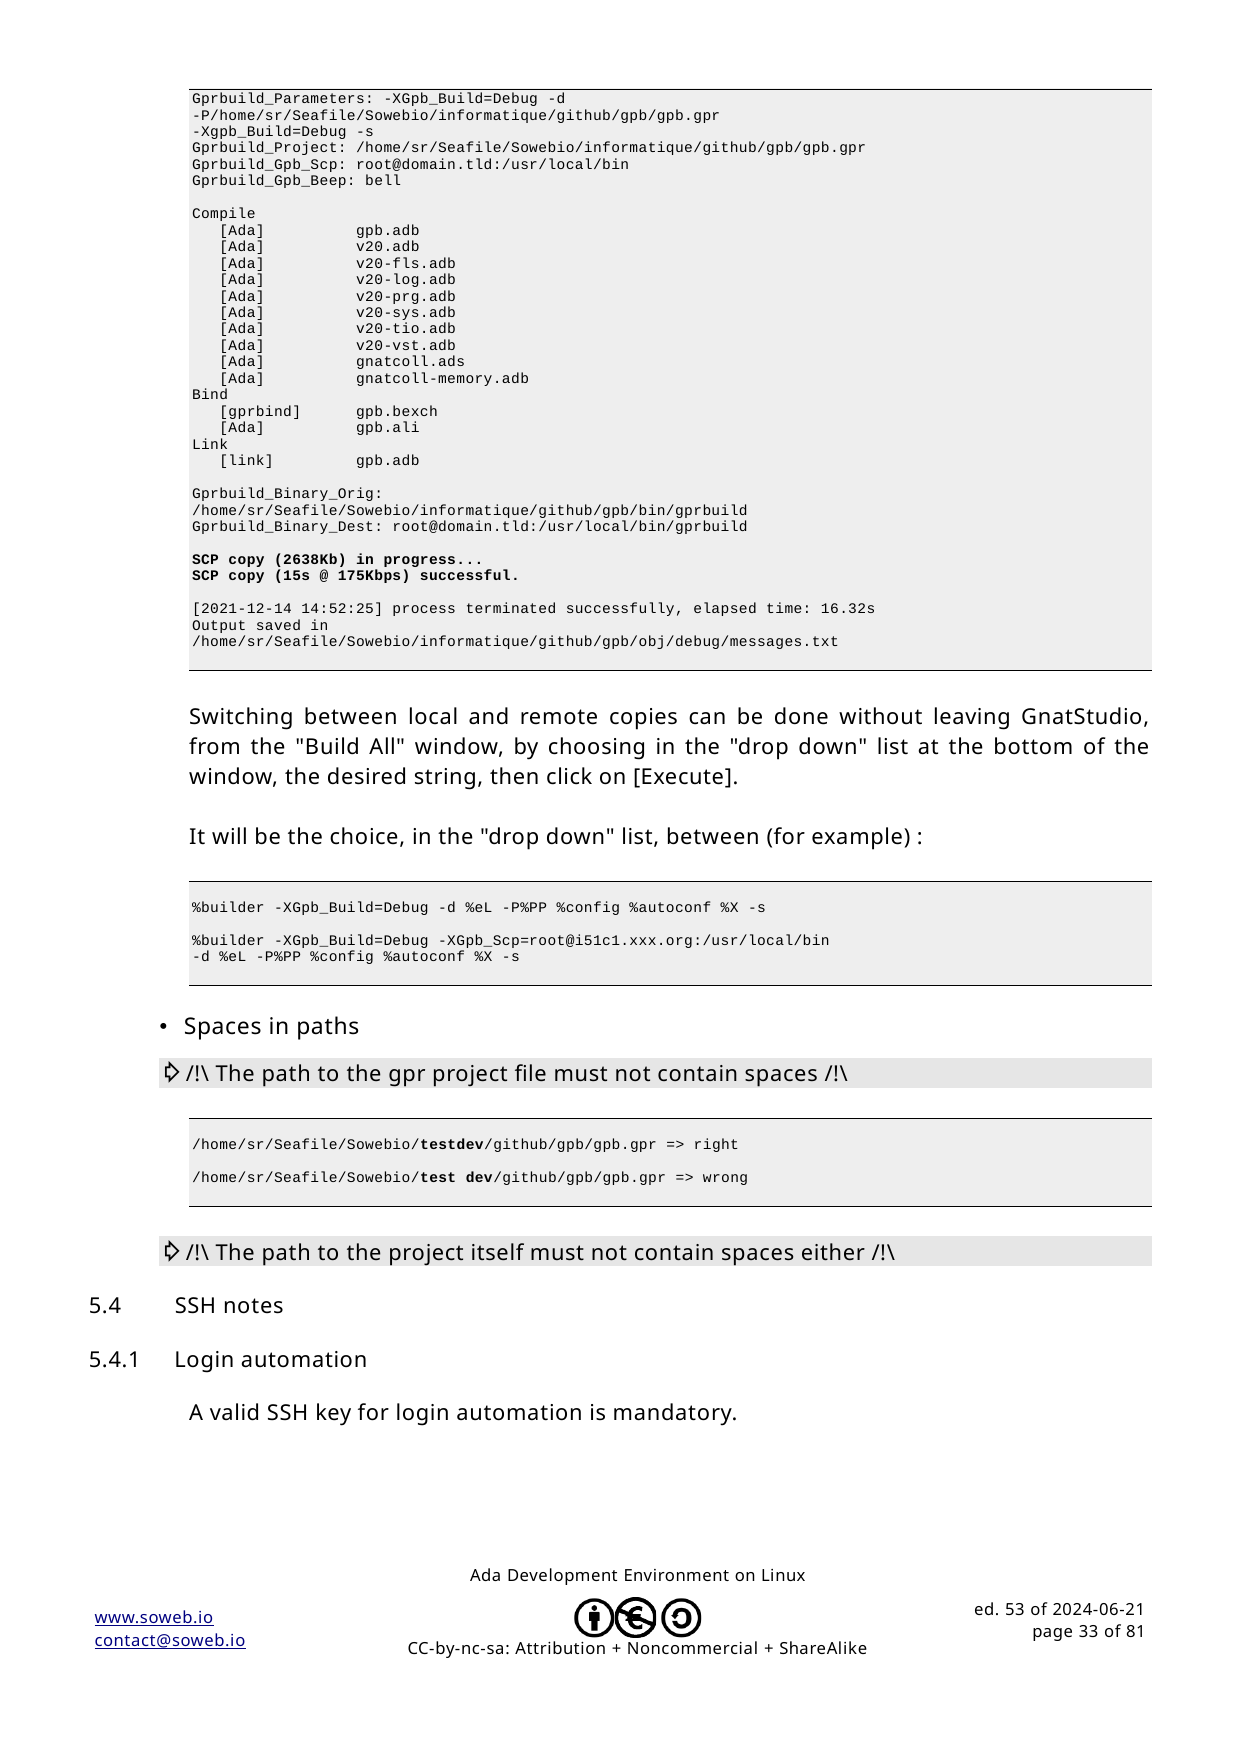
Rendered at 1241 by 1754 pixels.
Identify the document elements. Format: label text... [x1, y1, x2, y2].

list Bind [189, 385, 1152, 401]
list /!\ The path to the gpr project file must not contain spaces /!\ [159, 1058, 1152, 1088]
list [2021-12-14 14:52:25] process terminated successfully, elapsed time: 16.32s [189, 599, 1152, 615]
list [Ada] gpb.ali [189, 418, 1152, 434]
subtitle SSH notes [88, 1290, 1152, 1320]
list [Ada] gnatcoll-memory.adb [189, 368, 1152, 385]
list /home/sr/Seafile/Sowebio/informatique/github/gpb/obj/debug/messages.txt [189, 632, 1152, 670]
list Gprbuild_Project: /home/sr/Seafile/Sowebio/informatique/github/gpb/gpb.gpr [189, 138, 1152, 154]
text A valid SSH key for login automation is mandatory. [189, 1396, 1152, 1426]
list [Ada] v20-tio.adb [189, 319, 1152, 335]
list /home/sr/Seafile/Sowebio/testdev/github/gpb/gpb.gpr => right /home/sr/Seafile/Sowebio/test dev/github/gpb/gpb.gpr => wrong [189, 1119, 1152, 1206]
list -P/home/sr/Seafile/Sowebio/informatique/github/gpb/gpb.gpr [189, 105, 1152, 121]
list /home/sr/Seafile/Sowebio/informatique/github/gpb/bin/gprbuild [189, 500, 1152, 516]
list -d %eL -P%PP %config %autoconf %X -s [189, 946, 1152, 985]
list Link [189, 434, 1152, 451]
list [Ada] gnatcoll.ads [189, 352, 1152, 368]
list [Ada] v20-sys.adb [189, 302, 1152, 319]
text It will be the choice, in the "drop down" list, between (for example) : [189, 821, 1152, 851]
text Switching between local and remote copies can be done without leaving GnatStudio, from the "Build All" window, by choosing in the "drop down" list at the bottom of the window, the desired string, then click on [Execute]. [189, 701, 1152, 791]
picture [660, 1597, 702, 1638]
list %builder -XGpb_Build=Debug -d %eL -P%PP %config %autoconf %X -s [189, 882, 1152, 913]
list SCP copy (15s @ 175Kbps) successful. [189, 566, 1152, 582]
list Gprbuild_Parameters: -XGpb_Build=Debug -d [189, 90, 1152, 105]
picture [573, 1597, 657, 1638]
list -Xgpb_Build=Debug -s [189, 121, 1152, 138]
list Output saved in [189, 615, 1152, 632]
list Gprbuild_Binary_Orig: [189, 483, 1152, 500]
list %builder -XGpb_Build=Debug -XGpb_Scp=root@i51c1.xxx.org:/usr/local/bin [189, 930, 1152, 946]
list [link] gpb.adb [189, 451, 1152, 467]
list /!\ The path to the project itself must not contain spaces either /!\ [159, 1236, 1152, 1266]
list Gprbuild_Binary_Dest: root@domain.tld:/usr/local/bin/gprbuild [189, 516, 1152, 533]
list SCP copy (2638Kb) in progress... [189, 549, 1152, 566]
list Gprbuild_Gpb_Beep: bell [189, 171, 1152, 187]
list [Ada] v20-fls.adb [189, 253, 1152, 269]
subtitle Spaces in paths [159, 1009, 1152, 1040]
list Compile [189, 204, 1152, 220]
list [gprbind] gpb.bexch [189, 401, 1152, 418]
list [Ada] gpb.adb [189, 220, 1152, 237]
list Gprbuild_Gpb_Scp: root@domain.tld:/usr/local/bin [189, 154, 1152, 171]
list [Ada] v20-vst.adb [189, 335, 1152, 352]
list [Ada] v20-log.adb [189, 269, 1152, 286]
list [Ada] v20-prg.adb [189, 286, 1152, 302]
list [Ada] v20.adb [189, 237, 1152, 253]
subtitle Login automation [88, 1344, 1152, 1385]
